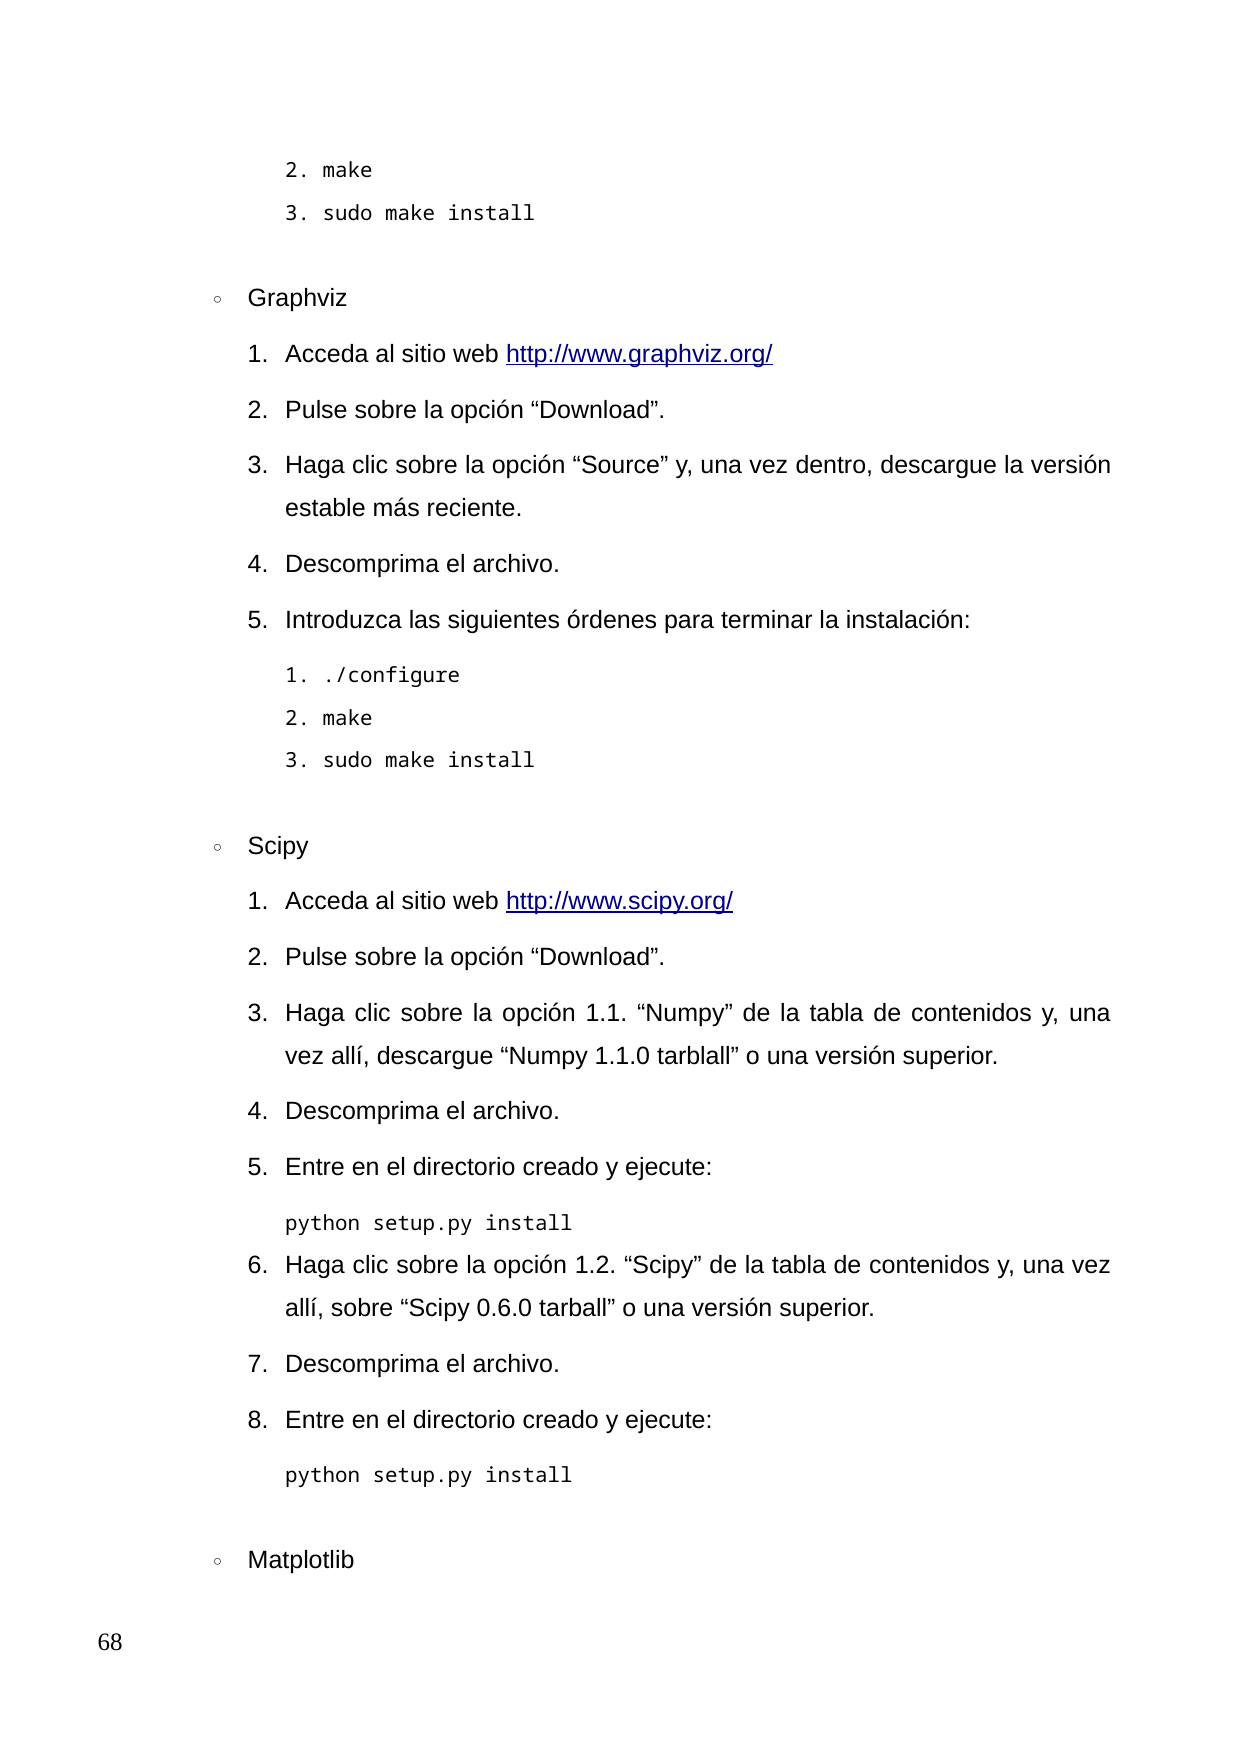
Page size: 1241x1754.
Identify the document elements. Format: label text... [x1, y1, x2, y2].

list Introduzca las siguientes órdenes para terminar la instalación: [247, 605, 1113, 633]
list Descomprima el archivo. [247, 1349, 1113, 1378]
list Haga clic sobre la opción “Source” y, una vez dentro, descargue la versión estable más reciente. [247, 450, 1113, 522]
list Acceda al sitio web http://www.scipy.org/ [247, 886, 1113, 915]
list Scipy [210, 831, 1113, 859]
list Descomprima el archivo. [247, 549, 1113, 578]
list python setup.py install [247, 1208, 1113, 1236]
list Haga clic sobre la opción 1.2. “Scipy” de la tabla de contenidos y, una vez allí, sobre “Scipy 0.6.0 tarball” o una versión superior. [247, 1250, 1113, 1322]
list Haga clic sobre la opción 1.1. “Numpy” de la tabla de contenidos y, una vez allí, descargue “Numpy 1.1.0 tarblall” o una versión superior. [247, 998, 1113, 1069]
list Graphviz [210, 283, 1113, 312]
list sudo make install [285, 746, 1113, 774]
list Pulse sobre la opción “Download”. [247, 395, 1113, 423]
list Descomprima el archivo. [247, 1096, 1113, 1125]
list Matplotlib [210, 1545, 1113, 1574]
list ./configure [285, 660, 1113, 689]
list Pulse sobre la opción “Download”. [247, 942, 1113, 971]
list sudo make install [285, 198, 1113, 227]
list Entre en el directorio creado y ejecute: [247, 1152, 1113, 1181]
list Acceda al sitio web http://www.graphviz.org/ [247, 339, 1113, 368]
list Entre en el directorio creado y ejecute: [247, 1404, 1113, 1433]
list make [285, 703, 1113, 731]
list python setup.py install [247, 1460, 1113, 1489]
list make [285, 156, 1113, 184]
